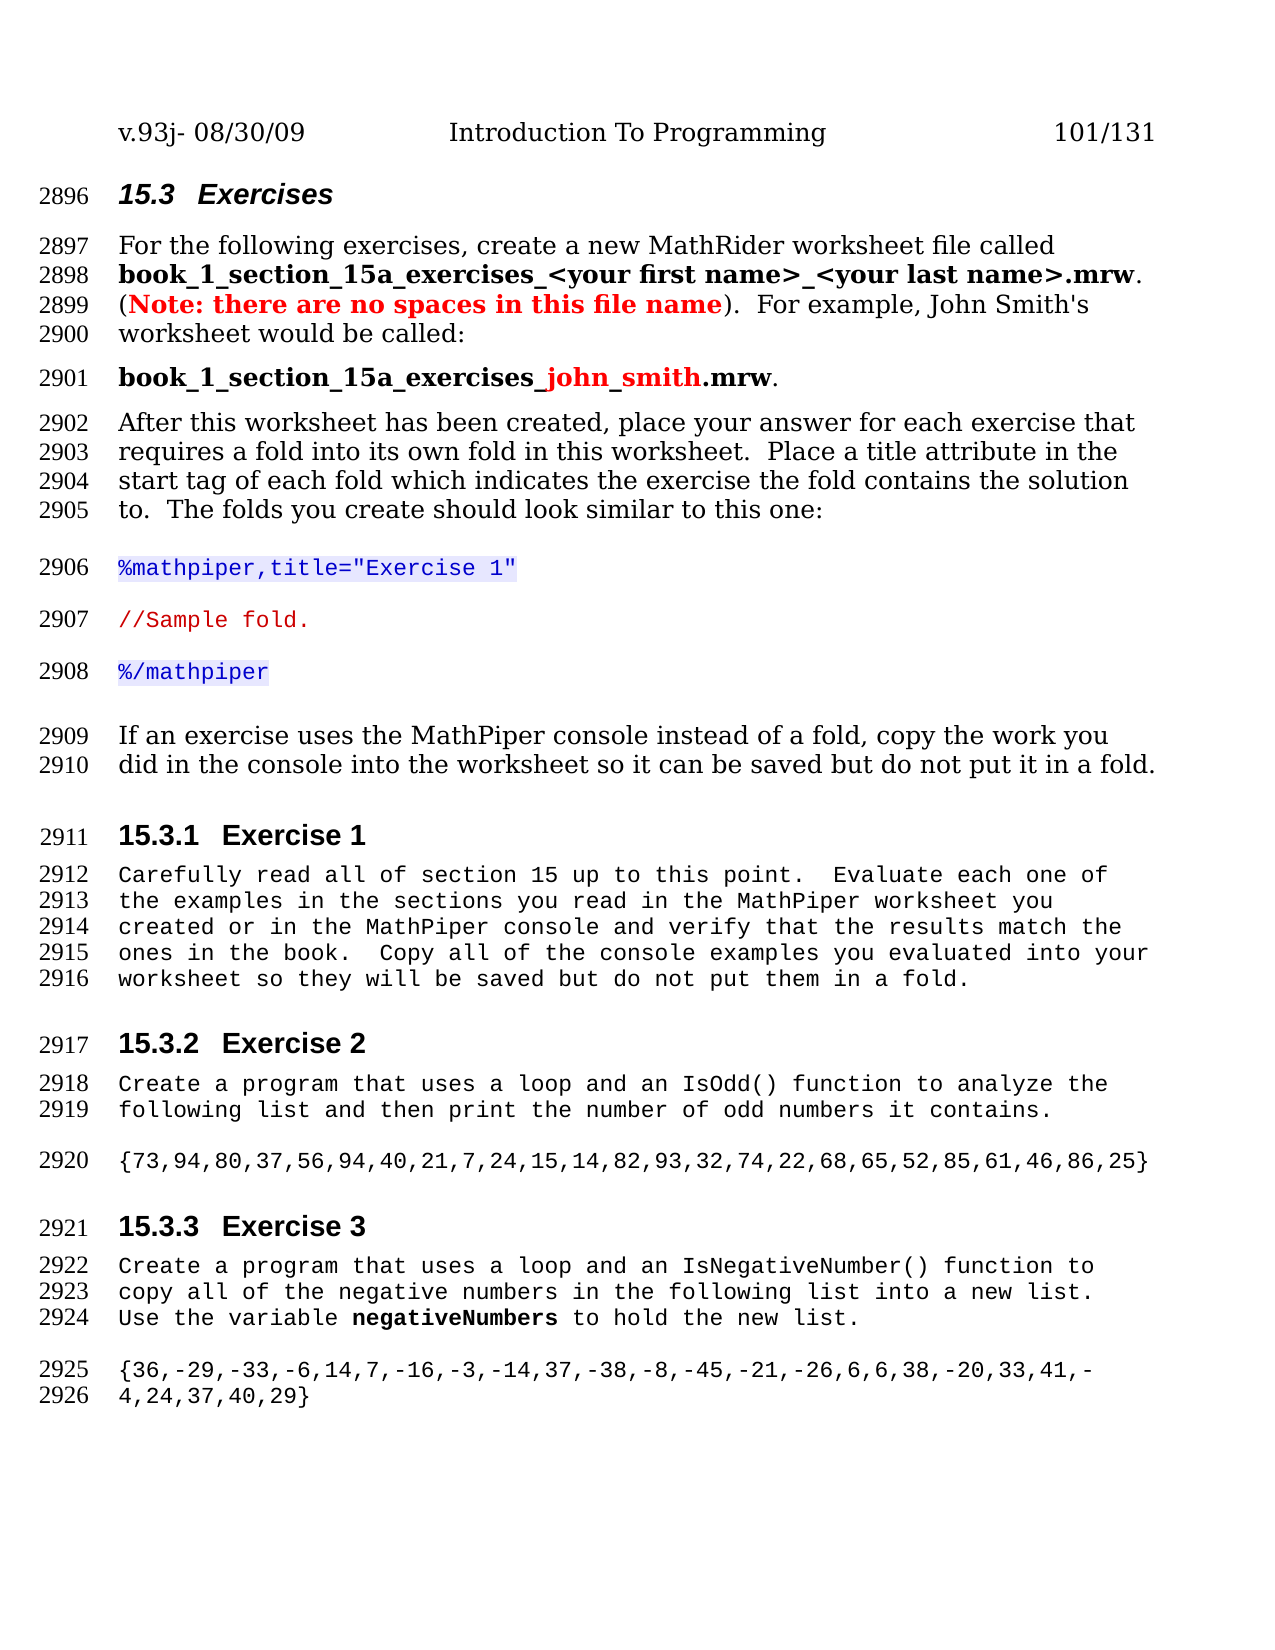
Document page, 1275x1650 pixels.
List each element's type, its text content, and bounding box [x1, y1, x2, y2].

text {36,-29,-33,-6,14,7,-16,-3,-14,37,-38,-8,-45,-21,-26,6,6,38,-20,33,41,-4,24,37,40,29} [118, 1358, 1157, 1410]
text book_1_section_15a_exercises_john_smith.mrw. [118, 363, 1157, 393]
text %/mathpiper [118, 660, 1157, 686]
text Carefully read all of section 15 up to this point. Evaluate each one of the examples in the sections you read in the MathPiper worksheet you created or in the MathPiper console and verify that the results match the ones in the book. Copy all of the console examples you evaluated into your worksheet so they will be saved but do not put them in a fold. [118, 864, 1157, 993]
text %mathpiper,title="Exercise 1" [118, 556, 1157, 582]
subtitle Exercises [118, 177, 1157, 210]
text //Sample fold. [118, 608, 1157, 634]
text For the following exercises, create a new MathRider worksheet file called book_1_section_15a_exercises_<your first name>_<your last name>.mrw. (Note: there are no spaces in this file name). For example, John Smith's worksheet would be called: [118, 231, 1157, 348]
subtitle Exercise 1 [118, 818, 1157, 852]
subtitle Exercise 3 [118, 1209, 1157, 1242]
text Create a program that uses a loop and an IsOdd() function to analyze the following list and then print the number of odd numbers it contains. [118, 1072, 1157, 1124]
text {73,94,80,37,56,94,40,21,7,24,15,14,82,93,32,74,22,68,65,52,85,61,46,86,25} [118, 1150, 1157, 1176]
text Create a program that uses a loop and an IsNegativeNumber() function to copy all of the negative numbers in the following list into a new list. Use the variable negativeNumbers to hold the new list. [118, 1254, 1157, 1332]
subtitle Exercise 2 [118, 1027, 1157, 1060]
text If an exercise uses the MathPiper console instead of a fold, copy the work you did in the console into the worksheet so it can be saved but do not put it in a fold. [118, 721, 1157, 779]
text After this worksheet has been created, place your answer for each exercise that requires a fold into its own fold in this worksheet. Place a title attribute in the start tag of each fold which indicates the exercise the fold contains the solution to. The folds you create should look similar to this one: [118, 408, 1157, 524]
